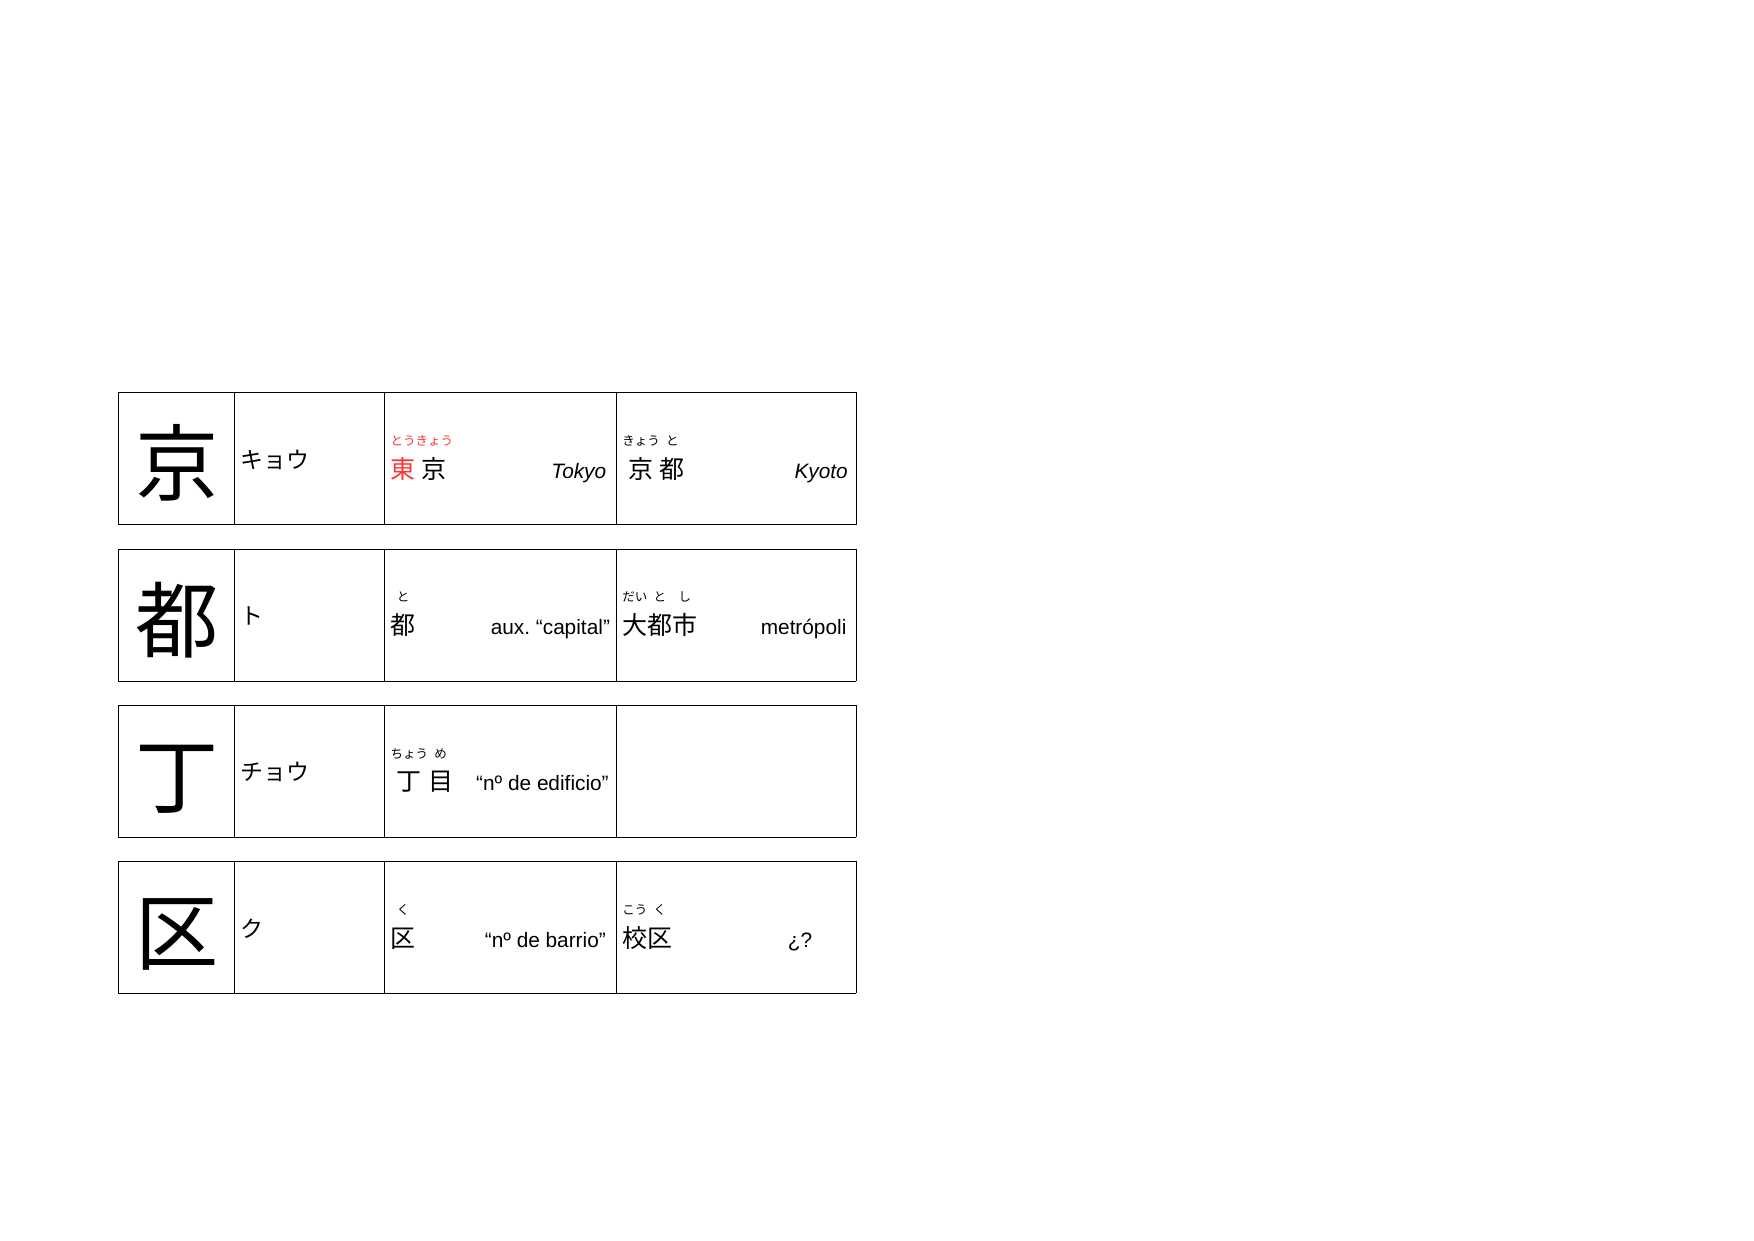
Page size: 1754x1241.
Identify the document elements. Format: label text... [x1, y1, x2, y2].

table_header 京きょう都と Kyoto [617, 393, 856, 524]
table_header 都 [119, 550, 234, 681]
table_header 校こう区く ¿? [617, 862, 856, 993]
table_header チョウ [235, 706, 384, 837]
table_header キョウ [235, 393, 384, 524]
table_header 東とう京きょう Tokyo [385, 393, 616, 524]
table_header ト [235, 550, 384, 681]
table_header 区 [119, 862, 234, 993]
table_header ク [235, 862, 384, 993]
table_header [617, 706, 856, 837]
table_header 区く “nº de barrio” [385, 862, 616, 993]
table_header 京 [119, 393, 234, 524]
table_header 都と aux. “capital” [385, 550, 616, 681]
table_header 丁 [119, 706, 234, 837]
table_header 丁ちょう目め “nº de edificio” [385, 706, 616, 837]
table_header 大だい都と市し metrópoli [617, 550, 856, 681]
